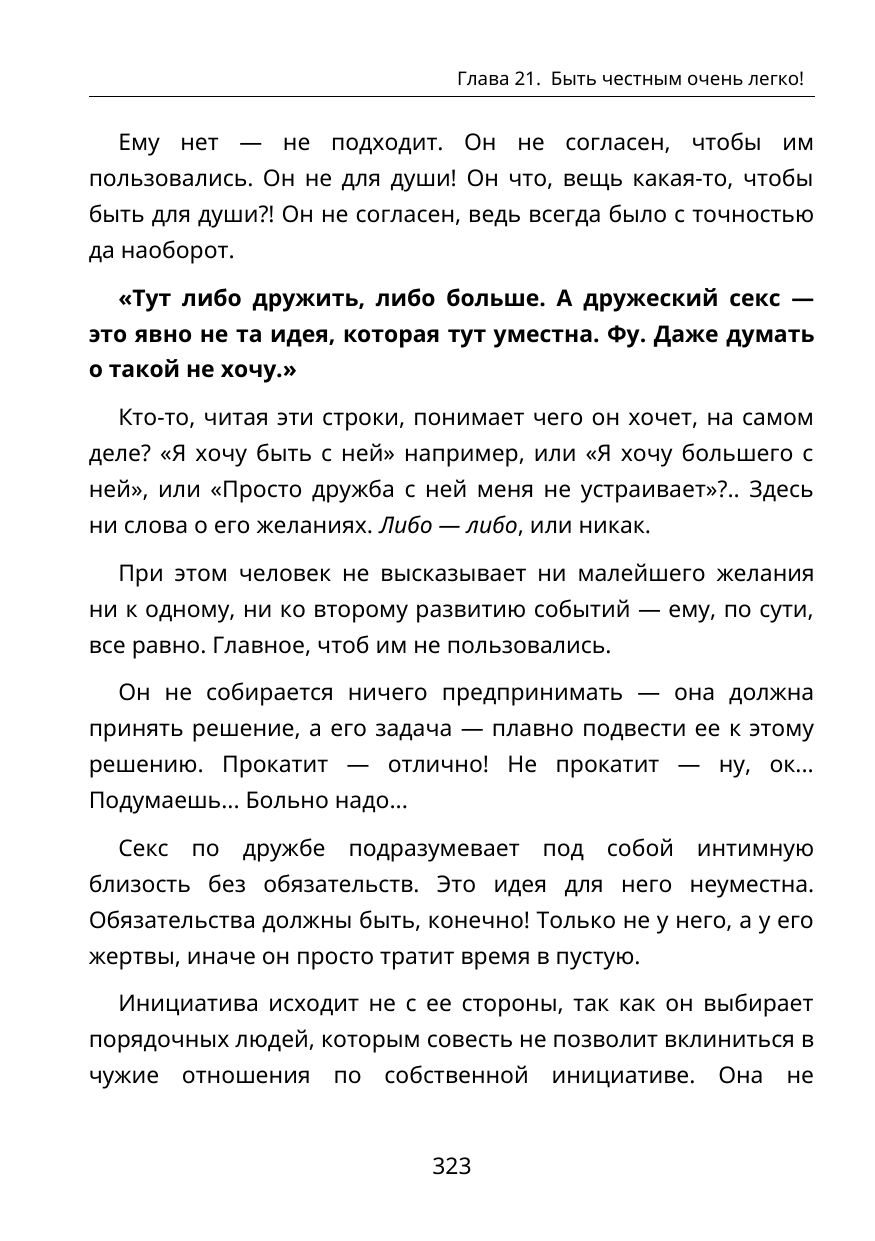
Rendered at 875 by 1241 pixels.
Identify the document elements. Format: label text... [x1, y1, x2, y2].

text Секс по дружбе подразумевает под собой интимную близость без обязательств. Это идея для него неуместна. Обязательства должны быть, конечно! Только не у него, а у его жертвы, иначе он просто тратит время в пустую. [88, 832, 815, 971]
text Ему нет — не подходит. Он не согласен, чтобы им пользовались. Он не для души! Он что, вещь какая-то, чтобы быть для души?! Он не согласен, ведь всегда было с точностью да наоборот. [88, 126, 815, 265]
text При этом человек не высказывает ни малейшего желания ни к одному, ни ко второму развитию событий — ему, по сути, все равно. Главное, чтоб им не пользовались. [88, 557, 815, 660]
text «Тут либо дружить, либо больше. А дружеский секс — это явно не та идея, которая тут уместна. Фу. Даже думать о такой не хочу.» [88, 282, 815, 385]
text Инициатива исходит не с ее стороны, так как он выбирает порядочных людей, которым совесть не позволит вклиниться в чужие отношения по собственной инициативе. Она не [88, 987, 815, 1090]
text Кто-то, читая эти строки, понимает чего он хочет, на самом деле? «Я хочу быть с ней» например, или «Я хочу большего с ней», или «Просто дружба с ней меня не устраивает»?.. Здесь ни слова о его желаниях. Либо — либо, или никак. [88, 401, 815, 540]
text Он не собирается ничего предпринимать — она должна принять решение, а его задача — плавно подвести ее к этому решению. Прокатит — отлично! Не прокатит — ну, ок... Подумаешь... Больно надо... [88, 676, 815, 815]
